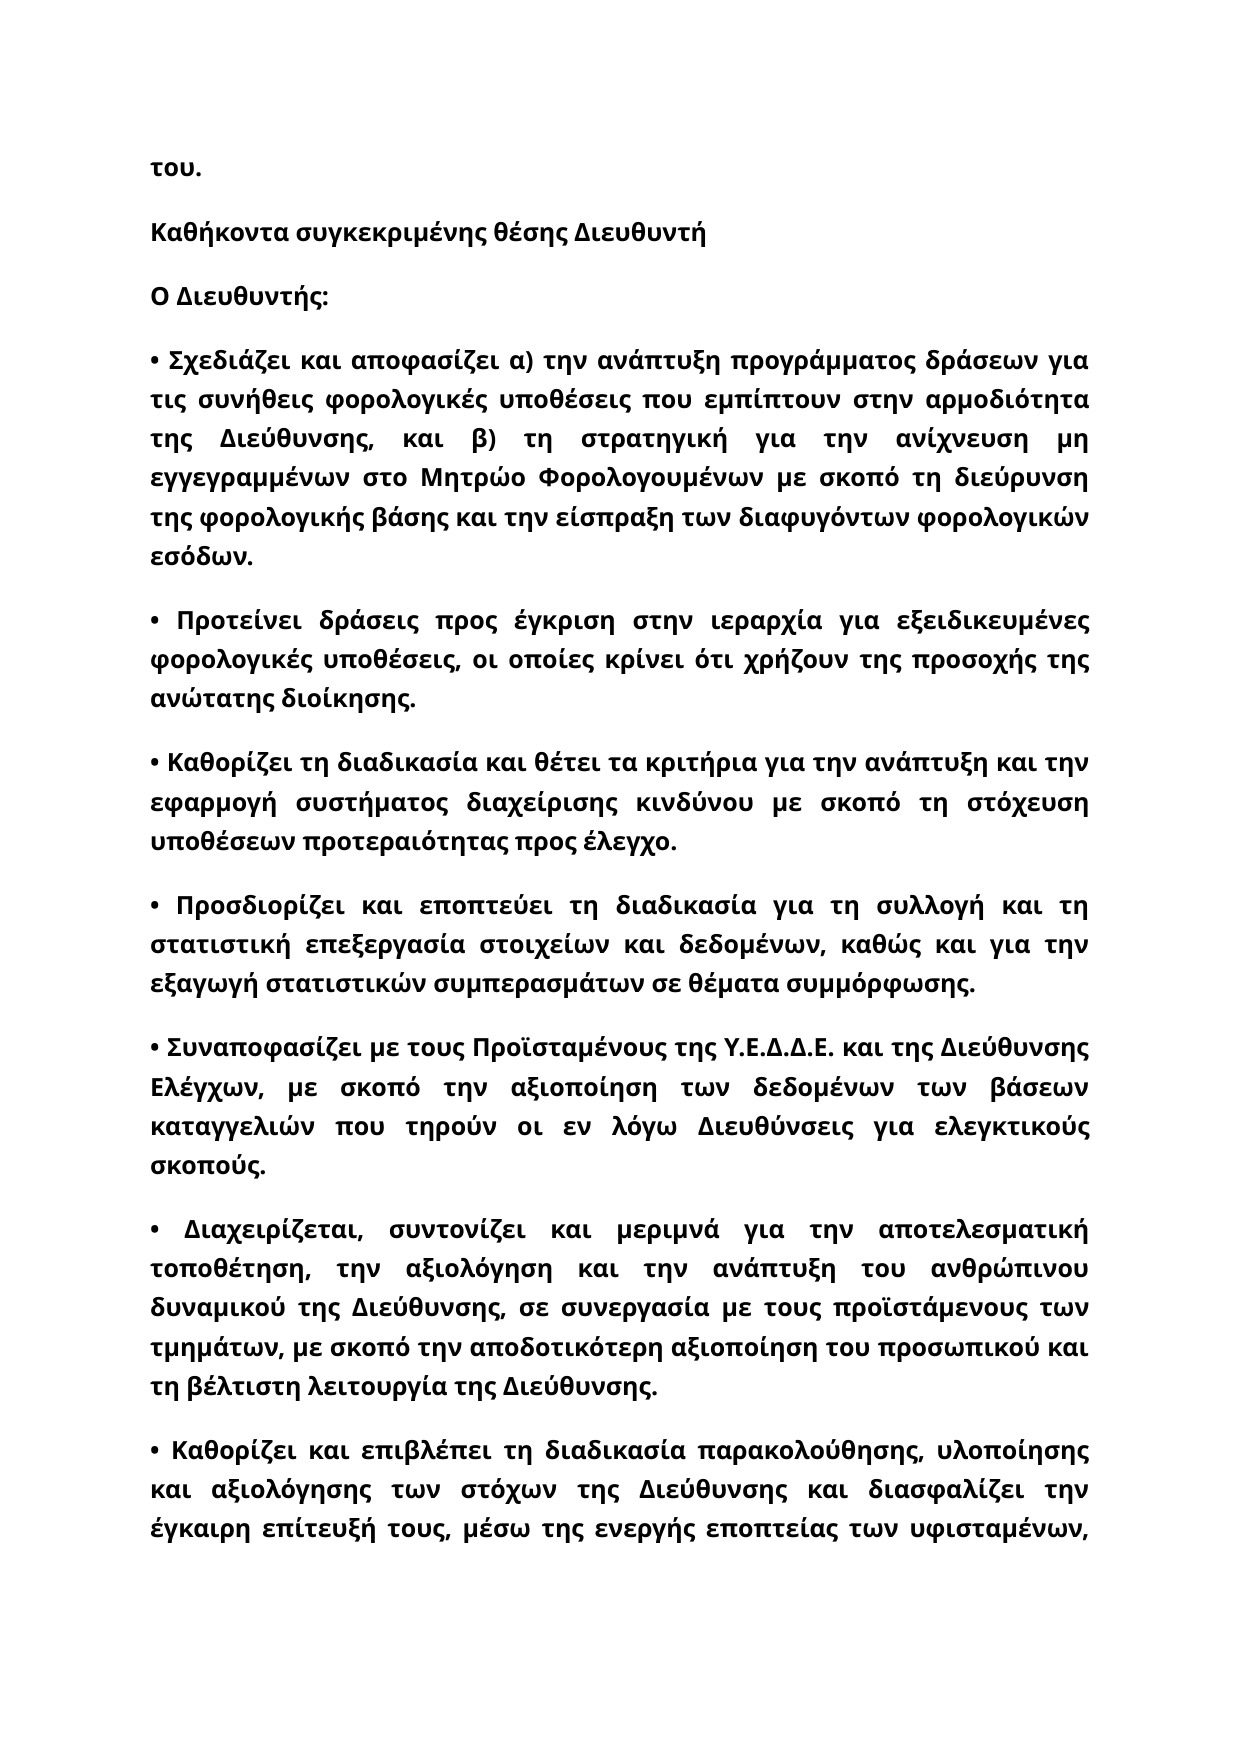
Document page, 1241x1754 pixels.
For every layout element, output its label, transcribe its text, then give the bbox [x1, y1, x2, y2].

text • Διαχειρίζεται, συντονίζει και μεριμνά για την αποτελεσματική τοποθέτηση, την αξιολόγηση και την ανάπτυξη του ανθρώπινου δυναμικού της Διεύθυνσης, σε συνεργασία με τους προϊστάμενους των τμημάτων, με σκοπό την αποδοτικότερη αξιοποίηση του προσωπικού και τη βέλτιστη λειτουργία της Διεύθυνσης. [150, 1212, 1090, 1402]
text • Προσδιορίζει και εποπτεύει τη διαδικασία για τη συλλογή και τη στατιστική επεξεργασία στοιχείων και δεδομένων, καθώς και για την εξαγωγή στατιστικών συμπερασμάτων σε θέματα συμμόρφωσης. [150, 887, 1090, 1000]
text • Συναποφασίζει με τους Προϊσταμένους της Υ.Ε.Δ.Δ.Ε. και της Διεύθυνσης Ελέγχων, με σκοπό την αξιοποίηση των δεδομένων των βάσεων καταγγελιών που τηρούν οι εν λόγω Διευθύνσεις για ελεγκτικούς σκοπούς. [150, 1030, 1090, 1182]
text • Καθορίζει τη διαδικασία και θέτει τα κριτήρια για την ανάπτυξη και την εφαρμογή συστήματος διαχείρισης κινδύνου με σκοπό τη στόχευση υποθέσεων προτεραιότητας προς έλεγχο. [150, 745, 1090, 857]
text Καθήκοντα συγκεκριμένης θέσης Διευθυντή [150, 214, 1090, 248]
text του. [150, 150, 1090, 184]
text Ο Διευθυντής: [150, 278, 1090, 312]
text • Προτείνει δράσεις προς έγκριση στην ιεραρχία για εξειδικευμένες φορολογικές υποθέσεις, οι οποίες κρίνει ότι χρήζουν της προσοχής της ανώτατης διοίκησης. [150, 602, 1090, 715]
text • Καθορίζει και επιβλέπει τη διαδικασία παρακολούθησης, υλοποίησης και αξιολόγησης των στόχων της Διεύθυνσης και διασφαλίζει την έγκαιρη επίτευξή τους, μέσω της ενεργής εποπτείας των υφισταμένων, [150, 1432, 1090, 1545]
text • Σχεδιάζει και αποφασίζει α) την ανάπτυξη προγράμματος δράσεων για τις συνήθεις φορολογικές υποθέσεις που εμπίπτουν στην αρμοδιότητα της Διεύθυνσης, και β) τη στρατηγική για την ανίχνευση μη εγγεγραμμένων στο Μητρώο Φορολογουμένων με σκοπό τη διεύρυνση της φορολογικής βάσης και την είσπραξη των διαφυγόντων φορολογικών εσόδων. [150, 342, 1090, 572]
